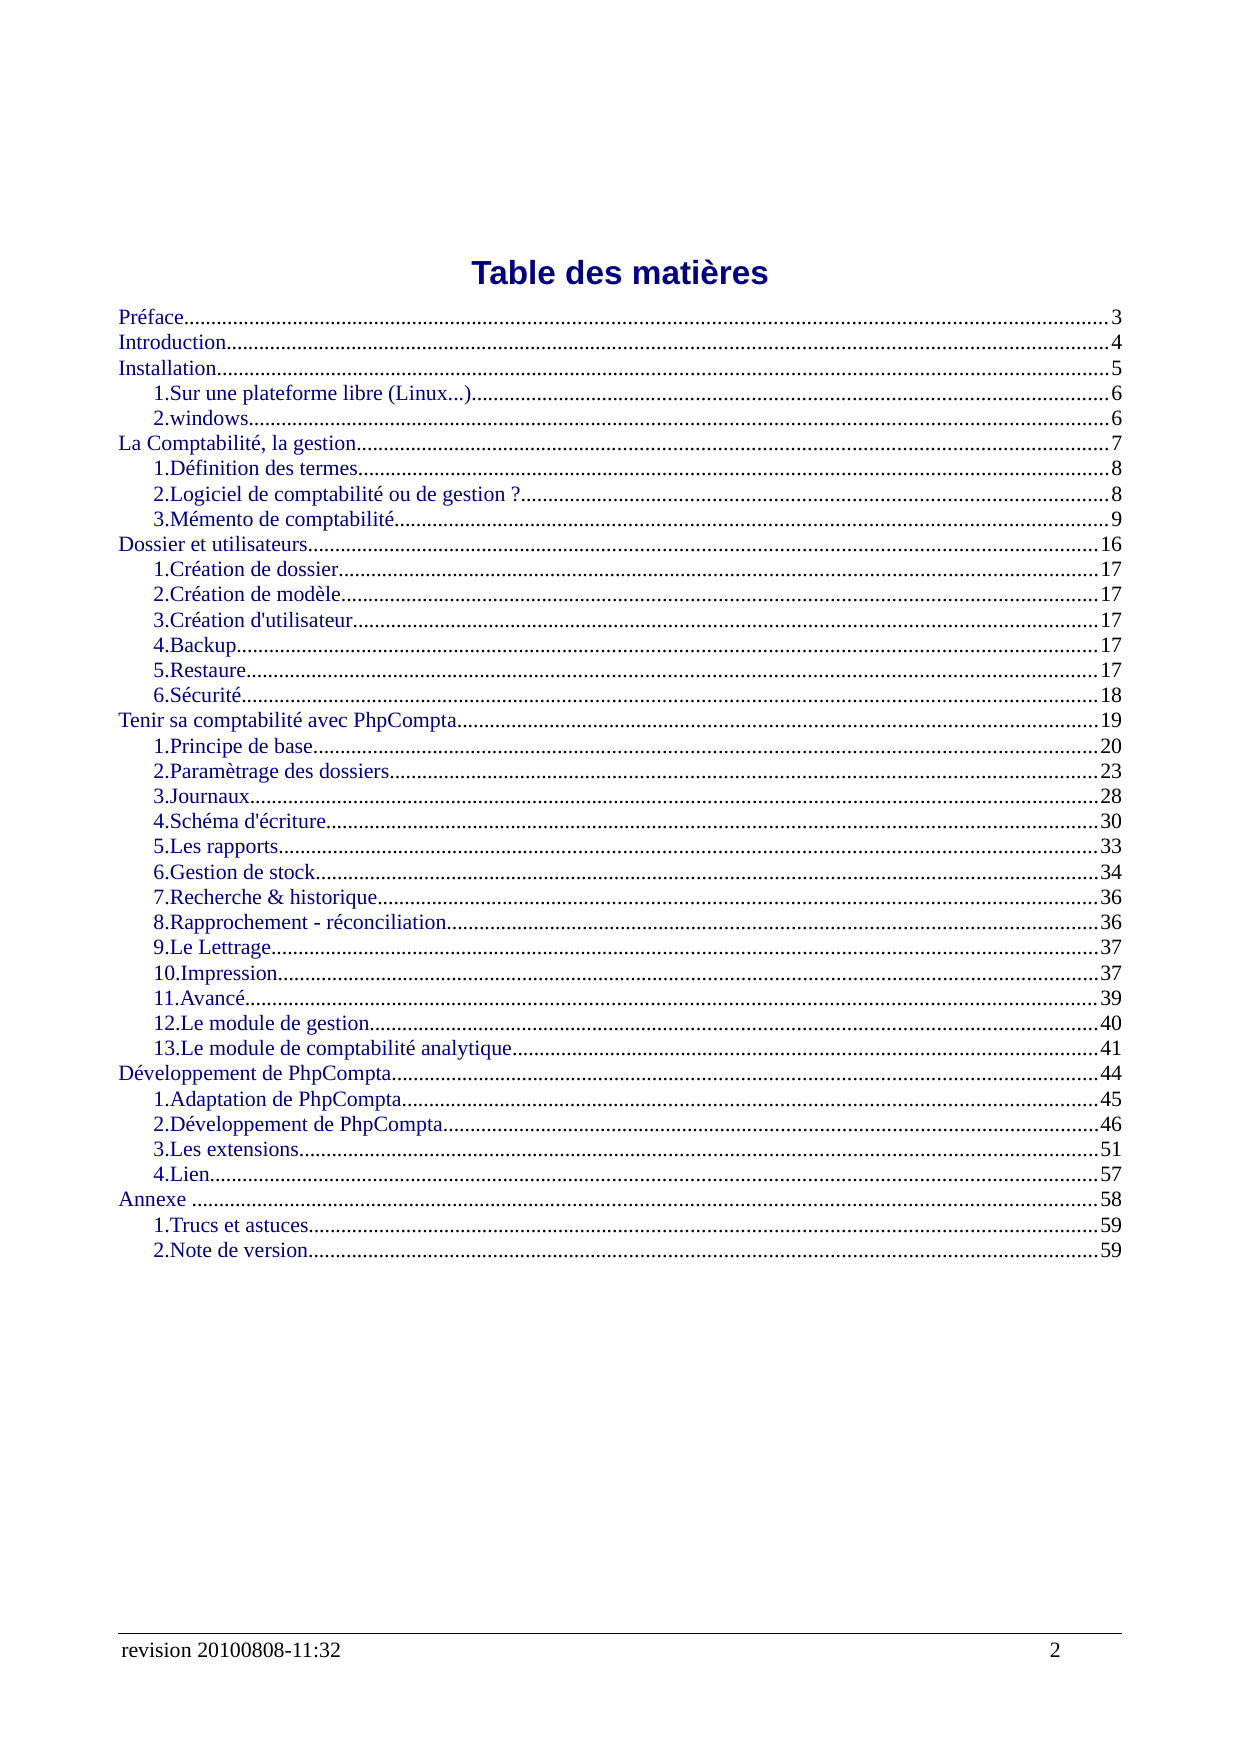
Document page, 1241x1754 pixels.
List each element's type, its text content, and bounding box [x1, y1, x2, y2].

text Installation 5 [118, 354, 1122, 380]
text 2.Création de modèle 17 [148, 581, 1122, 607]
text 4.Lien 57 [148, 1161, 1122, 1186]
text Annexe 58 [118, 1186, 1122, 1212]
text 4.Schéma d'écriture 30 [148, 808, 1122, 833]
text 2.Paramètrage des dossiers 23 [148, 758, 1122, 783]
text 1.Trucs et astuces 59 [148, 1212, 1122, 1237]
text 13.Le module de comptabilité analytique 41 [148, 1035, 1122, 1060]
text 11.Avancé 39 [148, 985, 1122, 1010]
text 6.Sécurité 18 [148, 682, 1122, 707]
text 1.Définition des termes 8 [148, 455, 1122, 481]
text 8.Rapprochement - réconciliation 36 [148, 909, 1122, 934]
text 1.Principe de base 20 [148, 733, 1122, 758]
text Introduction 4 [118, 329, 1122, 354]
text Préface 3 [118, 304, 1122, 329]
text Développement de PhpCompta 44 [118, 1060, 1122, 1086]
text 1.Sur une plateforme libre (Linux...) 6 [148, 380, 1122, 405]
text 3.Création d'utilisateur 17 [148, 607, 1122, 632]
text 10.Impression 37 [148, 959, 1122, 985]
text 6.Gestion de stock 34 [148, 859, 1122, 884]
text Dossier et utilisateurs 16 [118, 531, 1122, 556]
text 1.Création de dossier 17 [148, 556, 1122, 581]
text La Comptabilité, la gestion 7 [118, 430, 1122, 455]
text 3.Les extensions 51 [148, 1136, 1122, 1161]
subtitle Table des matières [118, 253, 1122, 292]
text 2.windows 6 [148, 405, 1122, 430]
text 5.Restaure 17 [148, 657, 1122, 682]
text 1.Adaptation de PhpCompta 45 [148, 1086, 1122, 1111]
text Tenir sa comptabilité avec PhpCompta 19 [118, 707, 1122, 733]
text 3.Mémento de comptabilité 9 [148, 506, 1122, 531]
text 2.Note de version 59 [148, 1237, 1122, 1262]
text 7.Recherche & historique 36 [148, 884, 1122, 909]
text 9.Le Lettrage 37 [148, 934, 1122, 959]
text 3.Journaux 28 [148, 783, 1122, 808]
text 5.Les rapports 33 [148, 833, 1122, 859]
text 12.Le module de gestion 40 [148, 1010, 1122, 1035]
text 4.Backup 17 [148, 632, 1122, 657]
text 2.Logiciel de comptabilité ou de gestion ? 8 [148, 481, 1122, 506]
text 2.Développement de PhpCompta 46 [148, 1111, 1122, 1136]
